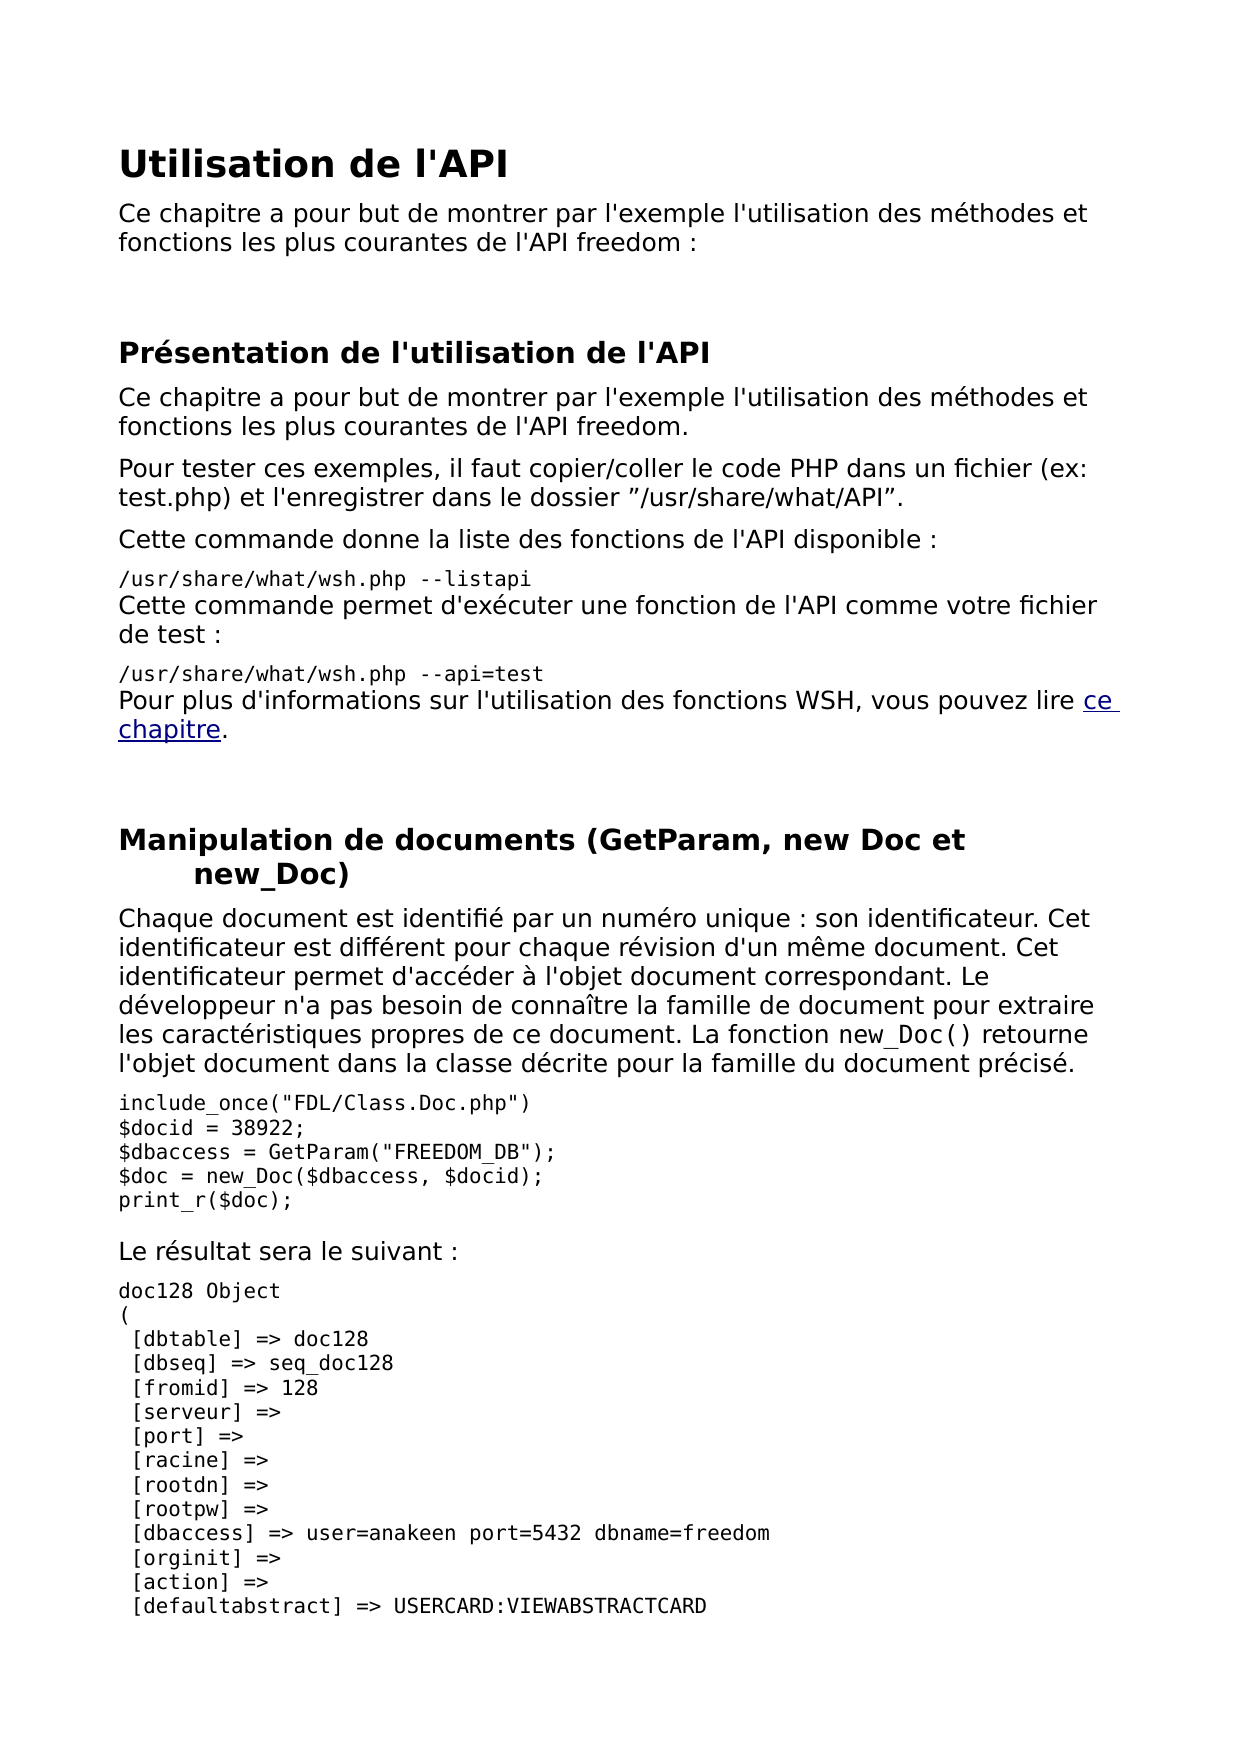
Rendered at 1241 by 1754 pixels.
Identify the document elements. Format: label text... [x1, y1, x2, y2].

subtitle Présentation de l'utilisation de l'API [118, 337, 1122, 371]
subtitle Manipulation de documents (GetParam, new Doc et new_Doc) [118, 823, 1122, 891]
text /usr/share/what/wsh.php --api=test [118, 662, 1122, 686]
subtitle Utilisation de l'API [118, 143, 1122, 187]
text Le résultat sera le suivant : [118, 1237, 1122, 1266]
text Chaque document est identifié par un numéro unique : son identificateur. Cet identificateur est différent pour chaque révision d'un même document. Cet identificateur permet d'accéder à l'objet document correspondant. Le développeur n'a pas besoin de connaître la famille de document pour extraire les caractéristiques propres de ce document. La fonction new_Doc() retourne l'objet document dans la classe décrite pour la famille du document précisé. [118, 904, 1122, 1079]
text Cette commande permet d'exécuter une fonction de l'API comme votre fichier de test : [118, 591, 1122, 649]
text Cette commande donne la liste des fonctions de l'API disponible : [118, 525, 1122, 554]
text Ce chapitre a pour but de montrer par l'exemple l'utilisation des méthodes et fonctions les plus courantes de l'API freedom. [118, 383, 1122, 442]
text include_once("FDL/Class.Doc.php") $docid = 38922; $dbaccess = GetParam("FREEDOM_DB"); $doc = new_Doc($dbaccess, $docid); print_r($doc); [118, 1091, 1122, 1237]
text /usr/share/what/wsh.php --listapi [118, 567, 1122, 591]
text Pour plus d'informations sur l'utilisation des fonctions WSH, vous pouvez lire ce chapitre. [118, 686, 1122, 744]
text Ce chapitre a pour but de montrer par l'exemple l'utilisation des méthodes et fonctions les plus courantes de l'API freedom : [118, 199, 1122, 258]
text Pour tester ces exemples, il faut copier/coller le code PHP dans un fichier (ex: test.php) et l'enregistrer dans le dossier ”/usr/share/what/API”. [118, 454, 1122, 512]
text doc128 Object ( [dbtable] => doc128 [dbseq] => seq_doc128 [fromid] => 128 [serveur] => [port] => [racine] => [rootdn] => [rootpw] => [dbaccess] => user=anakeen port=5432 dbname=freedom [orginit] => [action] => [defaultabstract] => USERCARD:VIEWABSTRACTCARD [118, 1279, 1122, 1618]
